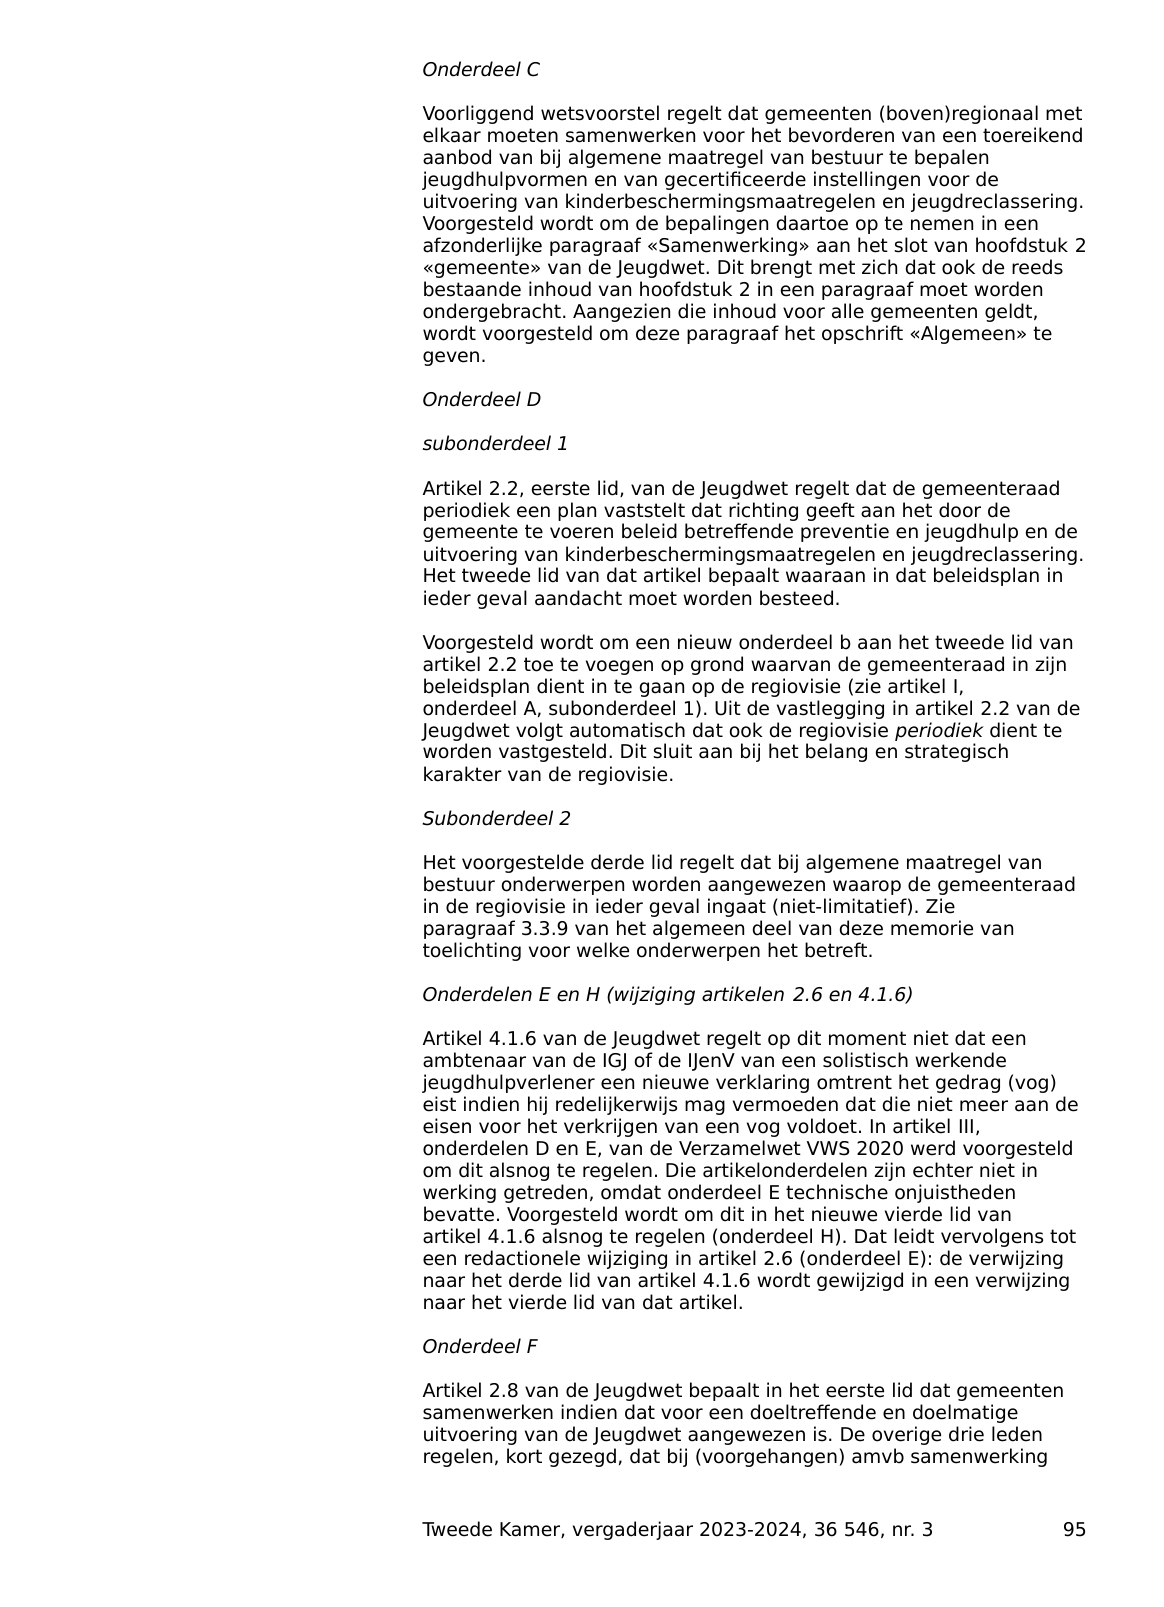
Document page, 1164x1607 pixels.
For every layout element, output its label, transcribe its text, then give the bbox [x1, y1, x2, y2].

text Artikel 2.2, eerste lid, van de Jeugdwet regelt dat de gemeenteraad periodiek een plan vaststelt dat richting geeft aan het door de gemeente te voeren beleid betreffende preventie en jeugdhulp en de uitvoering van kinderbeschermingsmaatregelen en jeugdreclassering. Het tweede lid van dat artikel bepaalt waaraan in dat beleidsplan in ieder geval aandacht moet worden besteed. [422, 477, 1087, 609]
text Het voorgestelde derde lid regelt dat bij algemene maatregel van bestuur onderwerpen worden aangewezen waarop de gemeenteraad in de regiovisie in ieder geval ingaat (niet-limitatief). Zie paragraaf 3.3.9 van het algemeen deel van deze memorie van toelichting voor welke onderwerpen het betreft. [422, 852, 1087, 962]
text Artikel 2.8 van de Jeugdwet bepaalt in het eerste lid dat gemeenten samenwerken indien dat voor een doeltreffende en doelmatige uitvoering van de Jeugdwet aangewezen is. De overige drie leden regelen, kort gezegd, dat bij (voorgehangen) amvb samenwerking [422, 1380, 1087, 1468]
text Voorgesteld wordt om een nieuw onderdeel b aan het tweede lid van artikel 2.2 toe te voegen op grond waarvan de gemeenteraad in zijn beleidsplan dient in te gaan op de regiovisie (zie artikel I, onderdeel A, subonderdeel 1). Uit de vastlegging in artikel 2.2 van de Jeugdwet volgt automatisch dat ook de regiovisie periodiek dient te worden vastgesteld. Dit sluit aan bij het belang en strategisch karakter van de regiovisie. [422, 632, 1087, 785]
subtitle subonderdeel 1 [422, 433, 1087, 455]
text Voorliggend wetsvoorstel regelt dat gemeenten (boven)regionaal met elkaar moeten samenwerken voor het bevorderen van een toereikend aanbod van bij algemene maatregel van bestuur te bepalen jeugdhulpvormen en van gecertificeerde instellingen voor de uitvoering van kinderbeschermingsmaatregelen en jeugdreclassering. Voorgesteld wordt om de bepalingen daartoe op te nemen in een afzonderlijke paragraaf «Samenwerking» aan het slot van hoofdstuk 2 «gemeente» van de Jeugdwet. Dit brengt met zich dat ook de reeds bestaande inhoud van hoofdstuk 2 in een paragraaf moet worden ondergebracht. Aangezien die inhoud voor alle gemeenten geldt, wordt voorgesteld om deze paragraaf het opschrift «Algemeen» te geven. [422, 103, 1087, 367]
subtitle Onderdeel D [422, 389, 1087, 411]
subtitle Onderdeel F [422, 1336, 1087, 1358]
subtitle Subonderdeel 2 [422, 808, 1087, 829]
subtitle Onderdelen E en H (wijziging artikelen 2.6 en 4.1.6) [422, 984, 1087, 1006]
subtitle Onderdeel C [422, 59, 1087, 81]
text Artikel 4.1.6 van de Jeugdwet regelt op dit moment niet dat een ambtenaar van de IGJ of de IJenV van een solistisch werkende jeugdhulpverlener een nieuwe verklaring omtrent het gedrag (vog) eist indien hij redelijkerwijs mag vermoeden dat die niet meer aan de eisen voor het verkrijgen van een vog voldoet. In artikel III, onderdelen D en E, van de Verzamelwet VWS 2020 werd voorgesteld om dit alsnog te regelen. Die artikelonderdelen zijn echter niet in werking getreden, omdat onderdeel E technische onjuistheden bevatte. Voorgesteld wordt om dit in het nieuwe vierde lid van artikel 4.1.6 alsnog te regelen (onderdeel H). Dat leidt vervolgens tot een redactionele wijziging in artikel 2.6 (onderdeel E): de verwijzing naar het derde lid van artikel 4.1.6 wordt gewijzigd in een verwijzing naar het vierde lid van dat artikel. [422, 1028, 1087, 1314]
